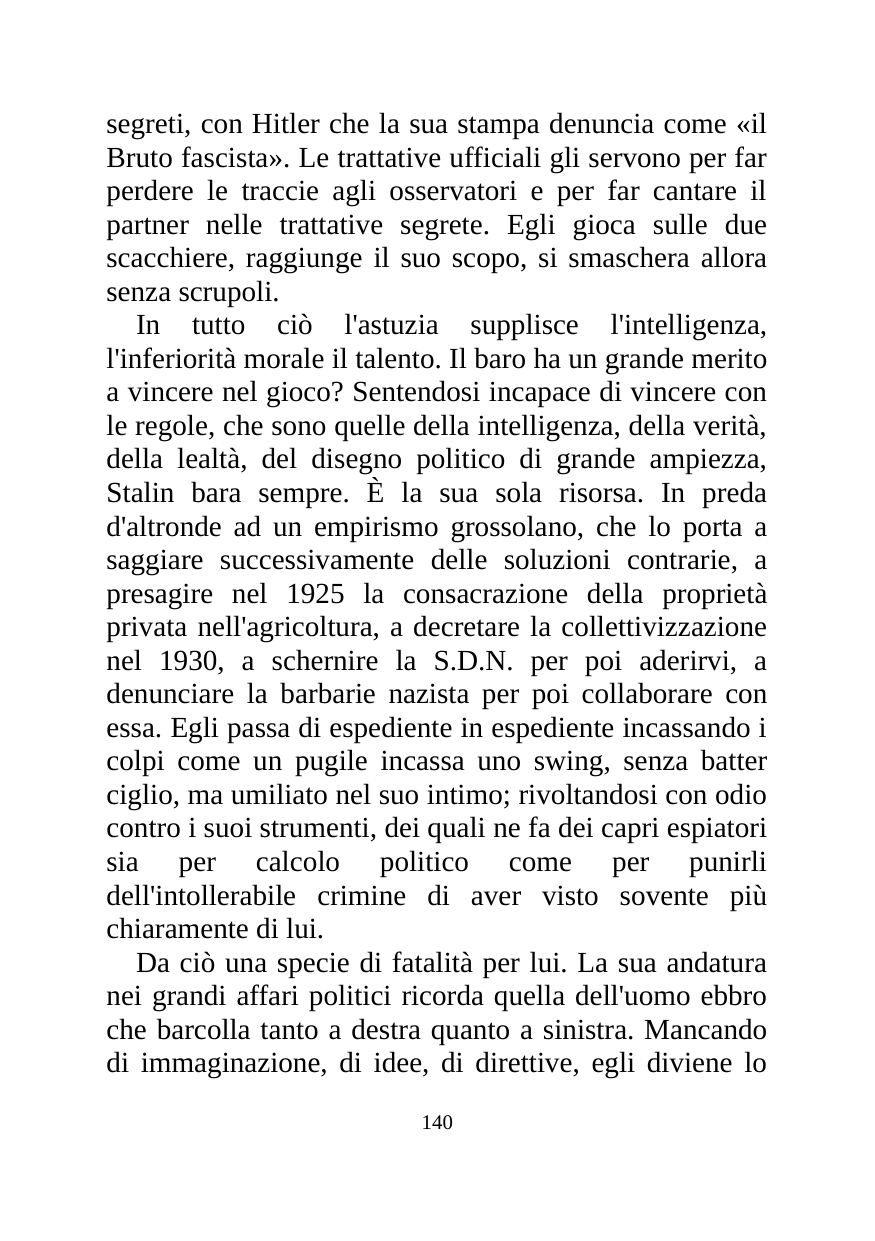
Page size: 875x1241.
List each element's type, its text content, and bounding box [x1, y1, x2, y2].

text In tutto ciò l'astuzia supplisce l'intelligenza, l'inferiorità morale il talento. Il baro ha un grande merito a vincere nel gioco? Sentendosi incapace di vincere con le regole, che sono quelle della intelligenza, della verità, della lealtà, del disegno politico di grande ampiezza, Stalin bara sempre. È la sua sola risorsa. In preda d'altronde ad un empirismo grossolano, che lo porta a saggiare successivamente delle soluzioni contrarie, a presagire nel 1925 la consacrazione della proprietà privata nell'agricoltura, a decretare la collettivizzazione nel 1930, a schernire la S.D.N. per poi aderirvi, a denunciare la barbarie nazista per poi collaborare con essa. Egli passa di espediente in espediente incassando i colpi come un pugile incassa uno swing, senza batter ciglio, ma umiliato nel suo intimo; rivoltandosi con odio contro i suoi strumenti, dei quali ne fa dei capri espiatori sia per calcolo politico come per punirli dell'intollerabile crimine di aver visto sovente più chiaramente di lui. [106, 307, 768, 945]
text Da ciò una specie di fatalità per lui. La sua andatura nei grandi affari politici ricorda quella dell'uomo ebbro che barcolla tanto a destra quanto a sinistra. Mancando di immaginazione, di idee, di direttive, egli diviene lo [106, 945, 768, 1079]
text segreti, con Hitler che la sua stampa denuncia come «il Bruto fascista». Le trattative ufficiali gli servono per far perdere le traccie agli osservatori e per far cantare il partner nelle trattative segrete. Egli gioca sulle due scacchiere, raggiunge il suo scopo, si smaschera allora senza scrupoli. [106, 106, 768, 307]
